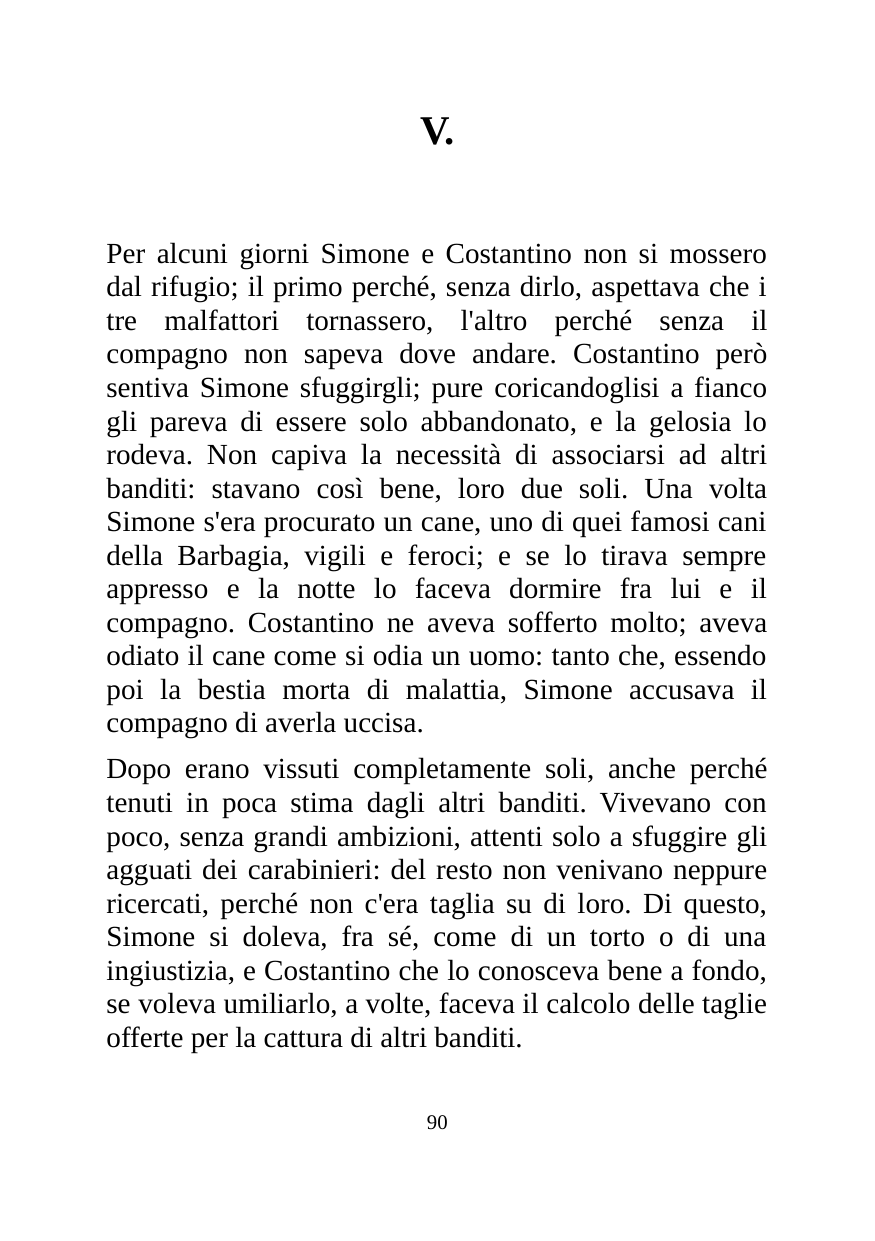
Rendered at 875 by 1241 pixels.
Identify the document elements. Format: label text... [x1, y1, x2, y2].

text Dopo erano vissuti completamente soli, anche perché tenuti in poca stima dagli altri banditi. Vivevano con poco, senza grandi ambizioni, attenti solo a sfuggire gli agguati dei carabinieri: del resto non venivano neppure ricercati, perché non c'era taglia su di loro. Di questo, Simone si doleva, fra sé, come di un torto o di una ingiustizia, e Costantino che lo conosceva bene a fondo, se voleva umiliarlo, a volte, faceva il calcolo delle taglie offerte per la cattura di altri banditi. [106, 752, 768, 1053]
text Per alcuni giorni Simone e Costantino non si mossero dal rifugio; il primo perché, senza dirlo, aspettava che i tre malfattori tornassero, l'altro perché senza il compagno non sapeva dove andare. Costantino però sentiva Simone sfuggirgli; pure coricandoglisi a fianco gli pareva di essere solo abbandonato, e la gelosia lo rodeva. Non capiva la necessità di associarsi ad altri banditi: stavano così bene, loro due soli. Una volta Simone s'era procurato un cane, uno di quei famosi cani della Barbagia, vigili e feroci; e se lo tirava sempre appresso e la notte lo faceva dormire fra lui e il compagno. Costantino ne aveva sofferto molto; aveva odiato il cane come si odia un uomo: tanto che, essendo poi la bestia morta di malattia, Simone accusava il compagno di averla uccisa. [106, 236, 768, 739]
subtitle V. [106, 106, 768, 153]
